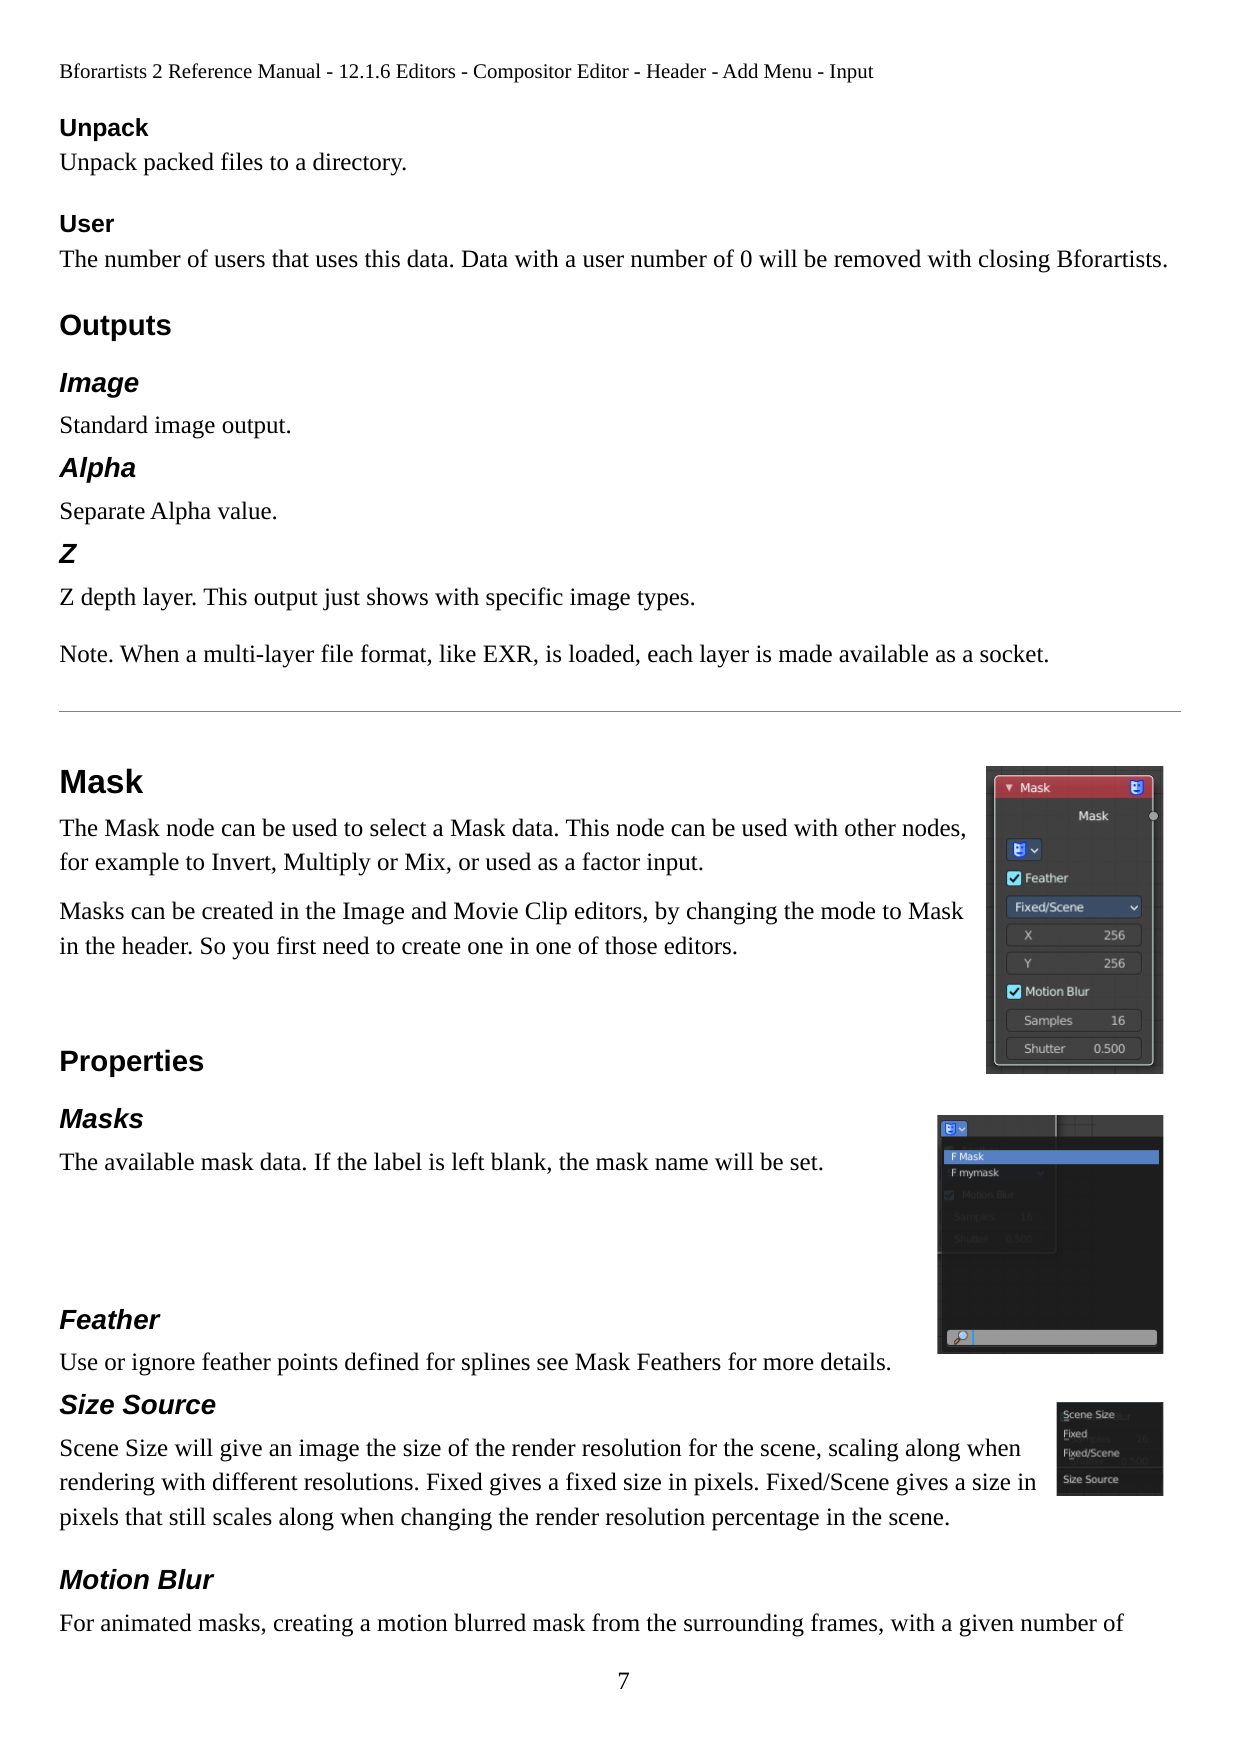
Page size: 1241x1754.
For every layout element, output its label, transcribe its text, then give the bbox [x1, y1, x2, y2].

text The Mask node can be used to select a Mask data. This node can be used with other nodes, for example to Invert, Multiply or Mix, or used as a factor input. [59, 813, 986, 876]
subtitle Size Source [59, 1389, 1181, 1421]
subtitle Alpha [59, 452, 1181, 484]
picture [1056, 1402, 1164, 1496]
subtitle Properties [59, 1044, 1181, 1077]
text Scene Size will give an image the size of the render resolution for the scene, scaling along when rendering with different resolutions. Fixed gives a fixed size in pixels. Fixed/Scene gives a size in pixels that still scales along when changing the render resolution percentage in the scene. [59, 1433, 1181, 1531]
subtitle Image [59, 366, 1181, 398]
text Use or ignore feather points defined for splines see Mask Feathers for more details. [59, 1347, 1181, 1376]
text Separate Alpha value. [59, 496, 1181, 525]
subtitle Outputs [59, 307, 1181, 341]
text Unpack packed files to a directory. [59, 147, 1181, 176]
text Note. When a multi-layer file format, like EXR, is loaded, each layer is made available as a socket. [59, 639, 1181, 668]
subtitle Masks [59, 1102, 1181, 1134]
subtitle Z [59, 537, 1181, 569]
picture [937, 1115, 1164, 1354]
subtitle Unpack [59, 113, 1181, 141]
text The number of users that uses this data. Data with a user number of 0 will be removed with closing Bforartists. [59, 244, 1181, 272]
subtitle Feather [59, 1303, 937, 1335]
text Masks can be created in the Image and Movie Clip editors, by changing the mode to Mask in the header. So you first need to create one in one of those editors. [59, 896, 986, 960]
subtitle Motion Blur [59, 1563, 1181, 1595]
subtitle [1164, 1303, 1181, 1335]
subtitle User [59, 209, 1181, 237]
text The available mask data. If the label is left blank, the mask name will be set. [59, 1147, 937, 1176]
subtitle Mask [59, 762, 1181, 800]
text For animated masks, creating a motion blurred mask from the surrounding frames, with a given number of [59, 1608, 1181, 1637]
picture [986, 766, 1164, 1074]
text Z depth layer. This output just shows with specific image types. [59, 582, 1181, 611]
text Standard image output. [59, 411, 1181, 439]
